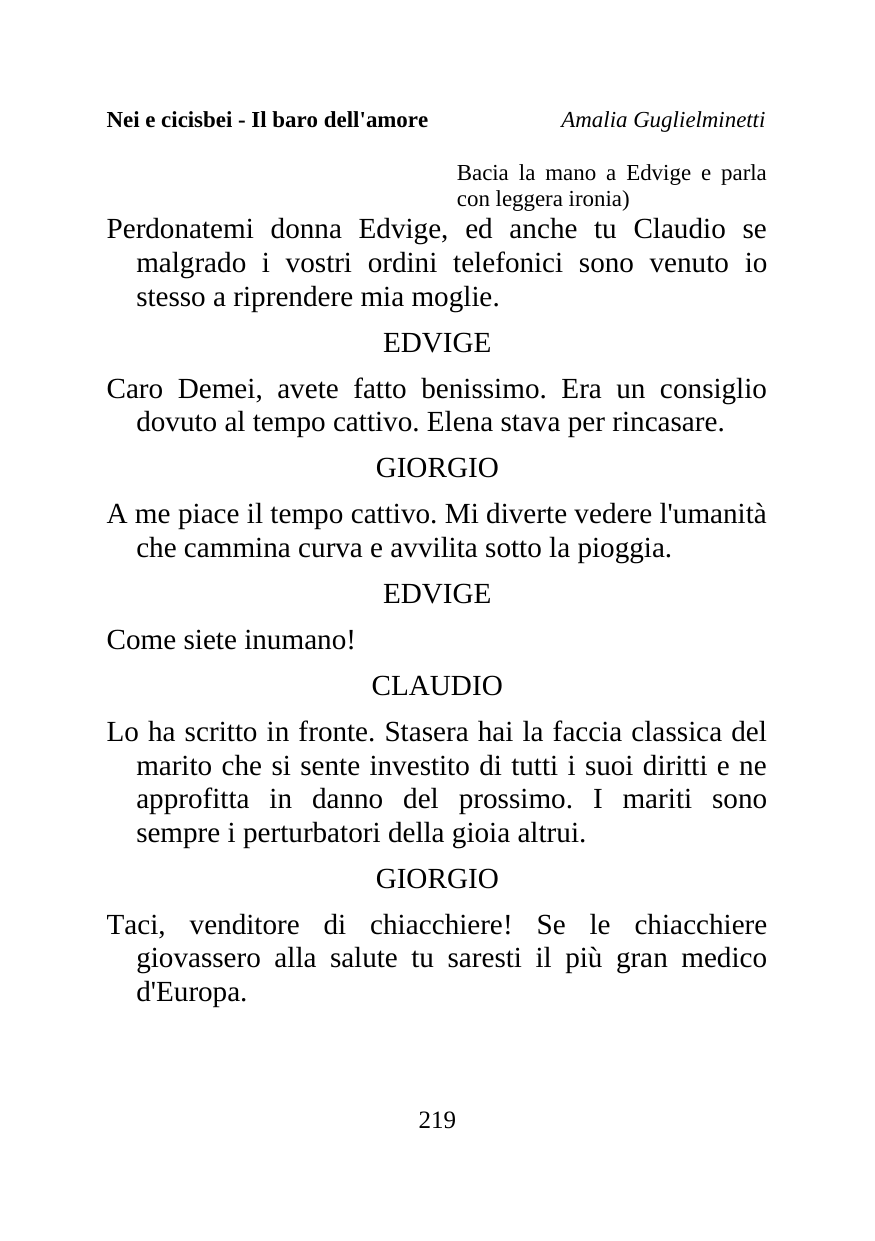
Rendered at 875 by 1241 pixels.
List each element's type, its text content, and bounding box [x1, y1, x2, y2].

text Taci, venditore di chiacchiere! Se le chiacchiere giovassero alla salute tu saresti il più gran medico d'Europa. [106, 907, 768, 1007]
text EDVIGE [106, 325, 768, 358]
text EDVIGE [106, 576, 768, 609]
text Bacia la mano a Edvige e parla con leggera ironia) [457, 159, 768, 212]
text A me piace il tempo cattivo. Mi diverte vedere l'umanità che cammina curva e avvilita sotto la pioggia. [106, 496, 768, 563]
text Lo ha scritto in fronte. Stasera hai la faccia classica del marito che si sente investito di tutti i suoi diritti e ne approfitta in danno del prossimo. I mariti sono sempre i perturbatori della gioia altrui. [106, 714, 768, 848]
text Come siete inumano! [106, 622, 768, 656]
text CLAUDIO [106, 668, 768, 702]
text Perdonatemi donna Edvige, ed anche tu Claudio se malgrado i vostri ordini telefonici sono venuto io stesso a riprendere mia moglie. [106, 212, 768, 312]
text GIORGIO [106, 450, 768, 484]
text Caro Demei, avete fatto benissimo. Era un consiglio dovuto al tempo cattivo. Elena stava per rincasare. [106, 371, 768, 438]
text GIORGIO [106, 861, 768, 894]
